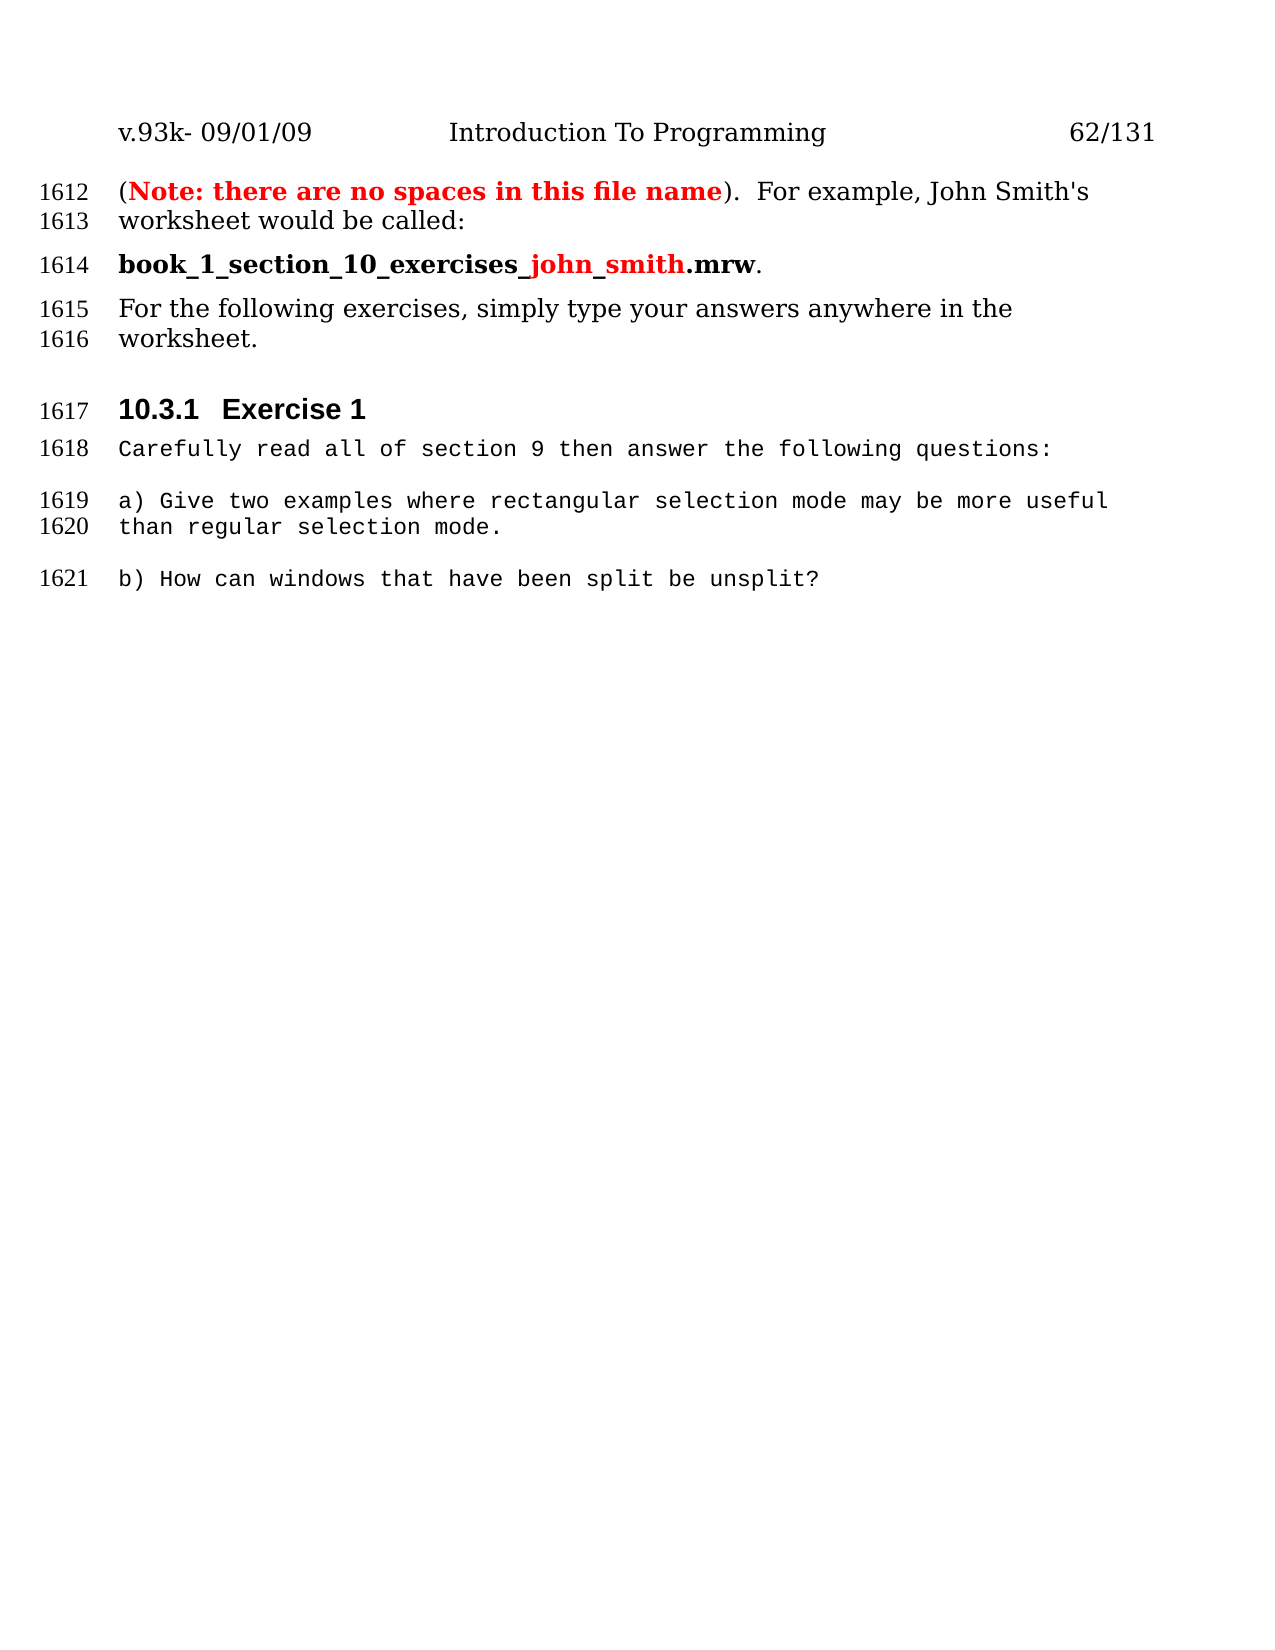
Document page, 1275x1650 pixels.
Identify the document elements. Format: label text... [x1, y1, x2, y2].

subtitle Exercise 1 [118, 392, 1157, 426]
text For the following exercises, simply type your answers anywhere in the worksheet. [118, 295, 1157, 353]
text book_1_section_10_exercises_john_smith.mrw. [118, 250, 1157, 280]
text b) How can windows that have been split be unsplit? [118, 567, 1157, 593]
text (Note: there are no spaces in this file name). For example, John Smith's worksheet would be called: [118, 177, 1157, 235]
text Carefully read all of section 9 then answer the following questions: [118, 438, 1157, 463]
text a) Give two examples where rectangular selection mode may be more useful than regular selection mode. [118, 489, 1157, 541]
